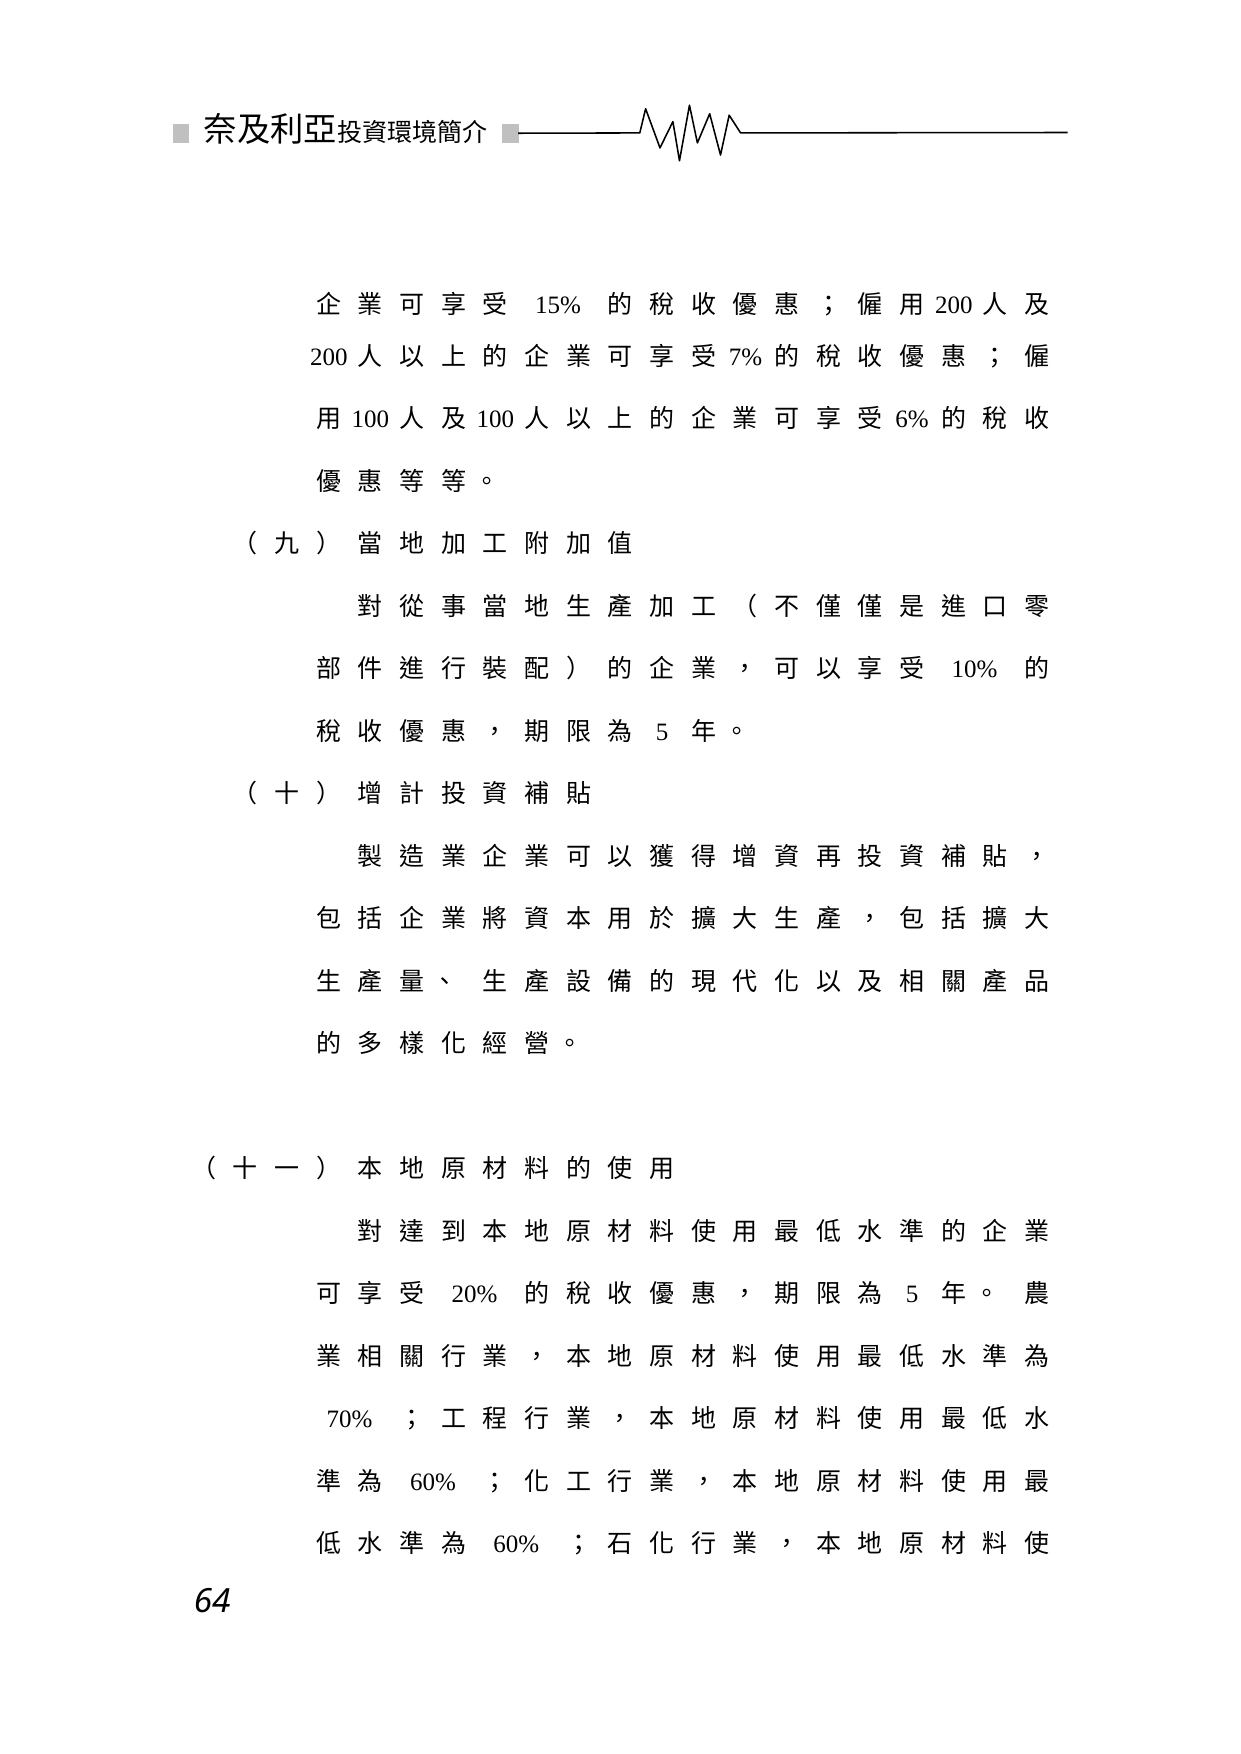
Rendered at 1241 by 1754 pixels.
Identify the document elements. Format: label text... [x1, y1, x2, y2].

text 企業可享受15%的稅收優惠；僱用200人及200人以上的企業可享受7%的稅收優惠；僱用100人及100人以上的企業可享受6%的稅收優惠等等。 [281, 250, 1058, 500]
text 製造業企業可以獲得增資再投資補貼，包括企業將資本用於擴大生產，包括擴大生產量、生產設備的現代化以及相關產品的多樣化經營。 [281, 813, 1058, 1063]
text 對從事當地生產加工（不僅僅是進口零部件進行裝配）的企業，可以享受10%的稅收優惠，期限為5年。 [281, 563, 1058, 750]
text （十一）本地原材料的使用 [183, 1125, 1058, 1188]
text 對達到本地原材料使用最低水準的企業可享受20%的稅收優惠，期限為5年。農業相關行業，本地原材料使用最低水準為70%；工程行業，本地原材料使用最低水準為60%；化工行業，本地原材料使用最低水準為60%；石化行業，本地原材料使 [281, 1188, 1058, 1563]
text （九）當地加工附加值 [207, 500, 1058, 563]
text （十）增計投資補貼 [207, 750, 1058, 813]
